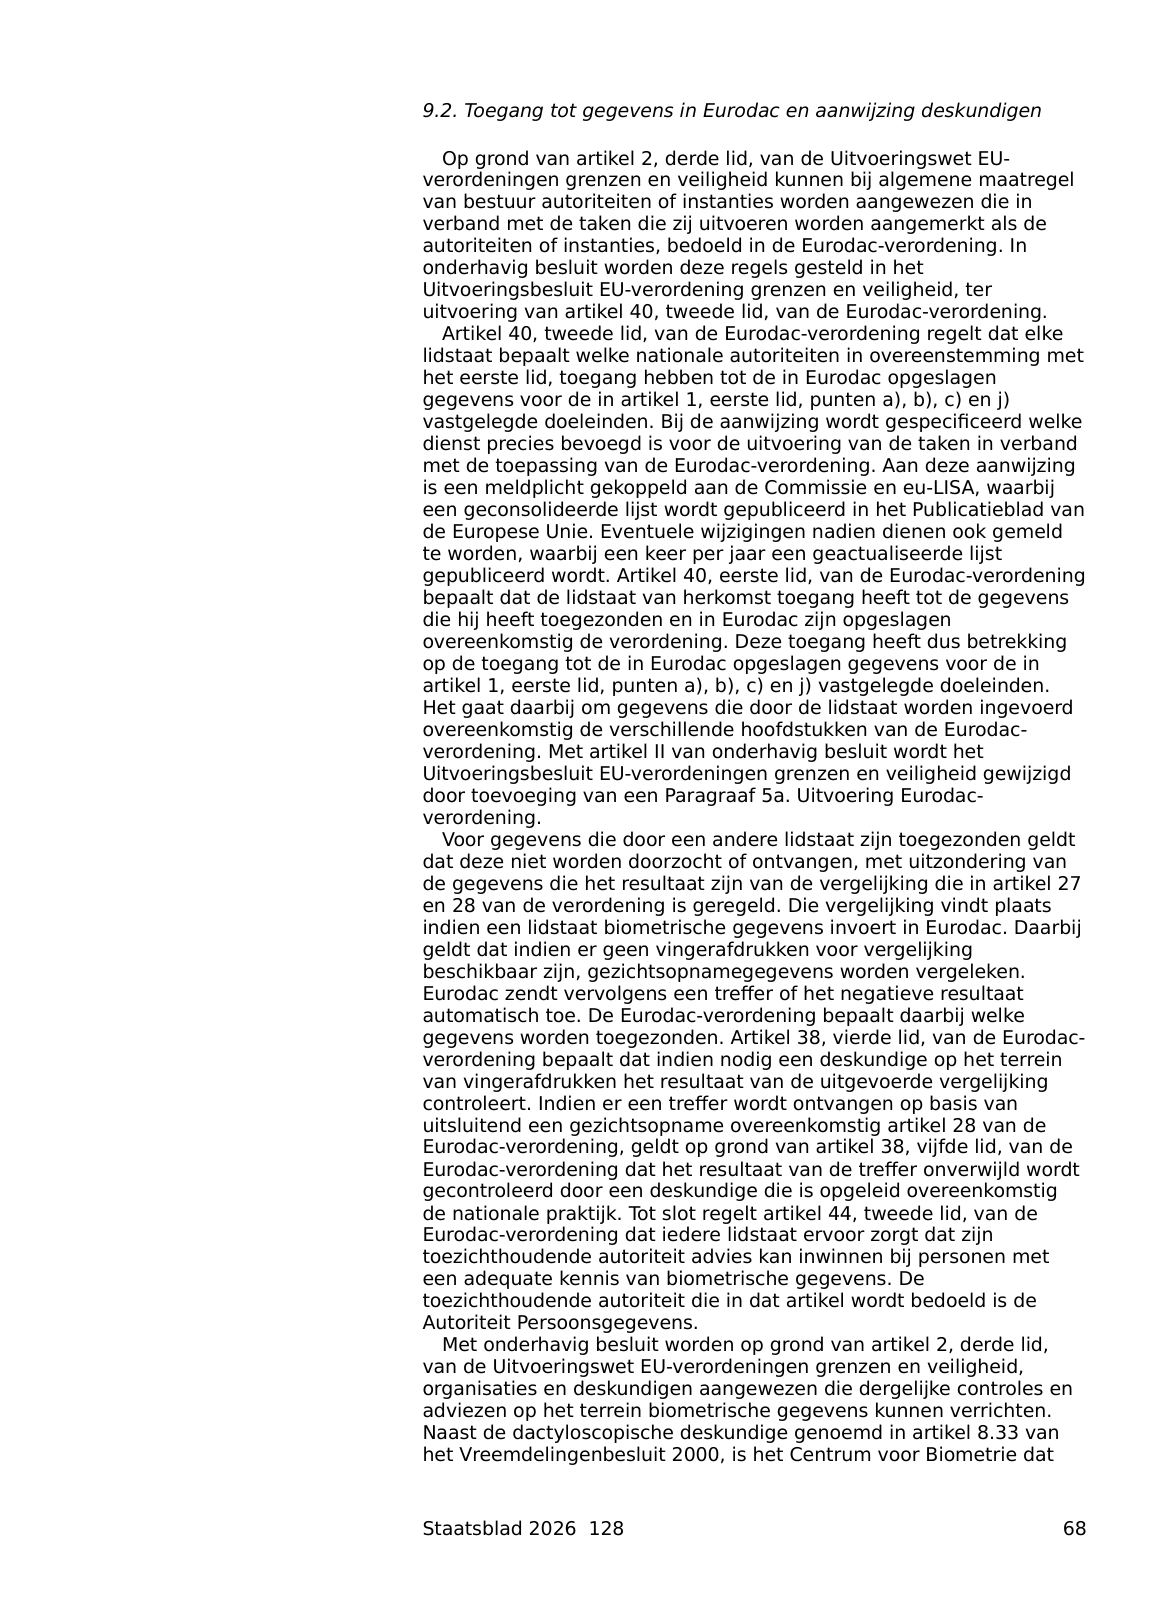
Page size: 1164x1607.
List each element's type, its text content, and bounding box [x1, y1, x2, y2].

text Met onderhavig besluit worden op grond van artikel 2, derde lid, van de Uitvoeringswet EU-verordeningen grenzen en veiligheid, organisaties en deskundigen aangewezen die dergelijke controles en adviezen op het terrein biometrische gegevens kunnen verrichten. Naast de dactyloscopische deskundige genoemd in artikel 8.33 van het Vreemdelingenbesluit 2000, is het Centrum voor Biometrie dat [422, 1334, 1087, 1466]
text Voor gegevens die door een andere lidstaat zijn toegezonden geldt dat deze niet worden doorzocht of ontvangen, met uitzondering van de gegevens die het resultaat zijn van de vergelijking die in artikel 27 en 28 van de verordening is geregeld. Die vergelijking vindt plaats indien een lidstaat biometrische gegevens invoert in Eurodac. Daarbij geldt dat indien er geen vingerafdrukken voor vergelijking beschikbaar zijn, gezichtsopnamegegevens worden vergeleken. Eurodac zendt vervolgens een treffer of het negatieve resultaat automatisch toe. De Eurodac-verordening bepaalt daarbij welke gegevens worden toegezonden. Artikel 38, vierde lid, van de Eurodac-verordening bepaalt dat indien nodig een deskundige op het terrein van vingerafdrukken het resultaat van de uitgevoerde vergelijking controleert. Indien er een treffer wordt ontvangen op basis van uitsluitend een gezichtsopname overeenkomstig artikel 28 van de Eurodac-verordening, geldt op grond van artikel 38, vijfde lid, van de Eurodac-verordening dat het resultaat van de treffer onverwijld wordt gecontroleerd door een deskundige die is opgeleid overeenkomstig de nationale praktijk. Tot slot regelt artikel 44, tweede lid, van de Eurodac-verordening dat iedere lidstaat ervoor zorgt dat zijn toezichthoudende autoriteit advies kan inwinnen bij personen met een adequate kennis van biometrische gegevens. De toezichthoudende autoriteit die in dat artikel wordt bedoeld is de Autoriteit Persoonsgegevens. [422, 829, 1087, 1334]
text Artikel 40, tweede lid, van de Eurodac-verordening regelt dat elke lidstaat bepaalt welke nationale autoriteiten in overeenstemming met het eerste lid, toegang hebben tot de in Eurodac opgeslagen gegevens voor de in artikel 1, eerste lid, punten a), b), c) en j) vastgelegde doeleinden. Bij de aanwijzing wordt gespecificeerd welke dienst precies bevoegd is voor de uitvoering van de taken in verband met de toepassing van de Eurodac-verordening. Aan deze aanwijzing is een meldplicht gekoppeld aan de Commissie en eu-LISA, waarbij een geconsolideerde lijst wordt gepubliceerd in het Publicatieblad van de Europese Unie. Eventuele wijzigingen nadien dienen ook gemeld te worden, waarbij een keer per jaar een geactualiseerde lijst gepubliceerd wordt. Artikel 40, eerste lid, van de Eurodac-verordening bepaalt dat de lidstaat van herkomst toegang heeft tot de gegevens die hij heeft toegezonden en in Eurodac zijn opgeslagen overeenkomstig de verordening. Deze toegang heeft dus betrekking op de toegang tot de in Eurodac opgeslagen gegevens voor de in artikel 1, eerste lid, punten a), b), c) en j) vastgelegde doeleinden. Het gaat daarbij om gegevens die door de lidstaat worden ingevoerd overeenkomstig de verschillende hoofdstukken van de Eurodac-verordening. Met artikel II van onderhavig besluit wordt het Uitvoeringsbesluit EU-verordeningen grenzen en veiligheid gewijzigd door toevoeging van een Paragraaf 5a. Uitvoering Eurodac-verordening. [422, 323, 1087, 829]
text Op grond van artikel 2, derde lid, van de Uitvoeringswet EU-verordeningen grenzen en veiligheid kunnen bij algemene maatregel van bestuur autoriteiten of instanties worden aangewezen die in verband met de taken die zij uitvoeren worden aangemerkt als de autoriteiten of instanties, bedoeld in de Eurodac-verordening. In onderhavig besluit worden deze regels gesteld in het Uitvoeringsbesluit EU-verordening grenzen en veiligheid, ter uitvoering van artikel 40, tweede lid, van de Eurodac-verordening. [422, 147, 1087, 323]
subtitle 9.2. Toegang tot gegevens in Eurodac en aanwijzing deskundigen [422, 100, 1087, 122]
